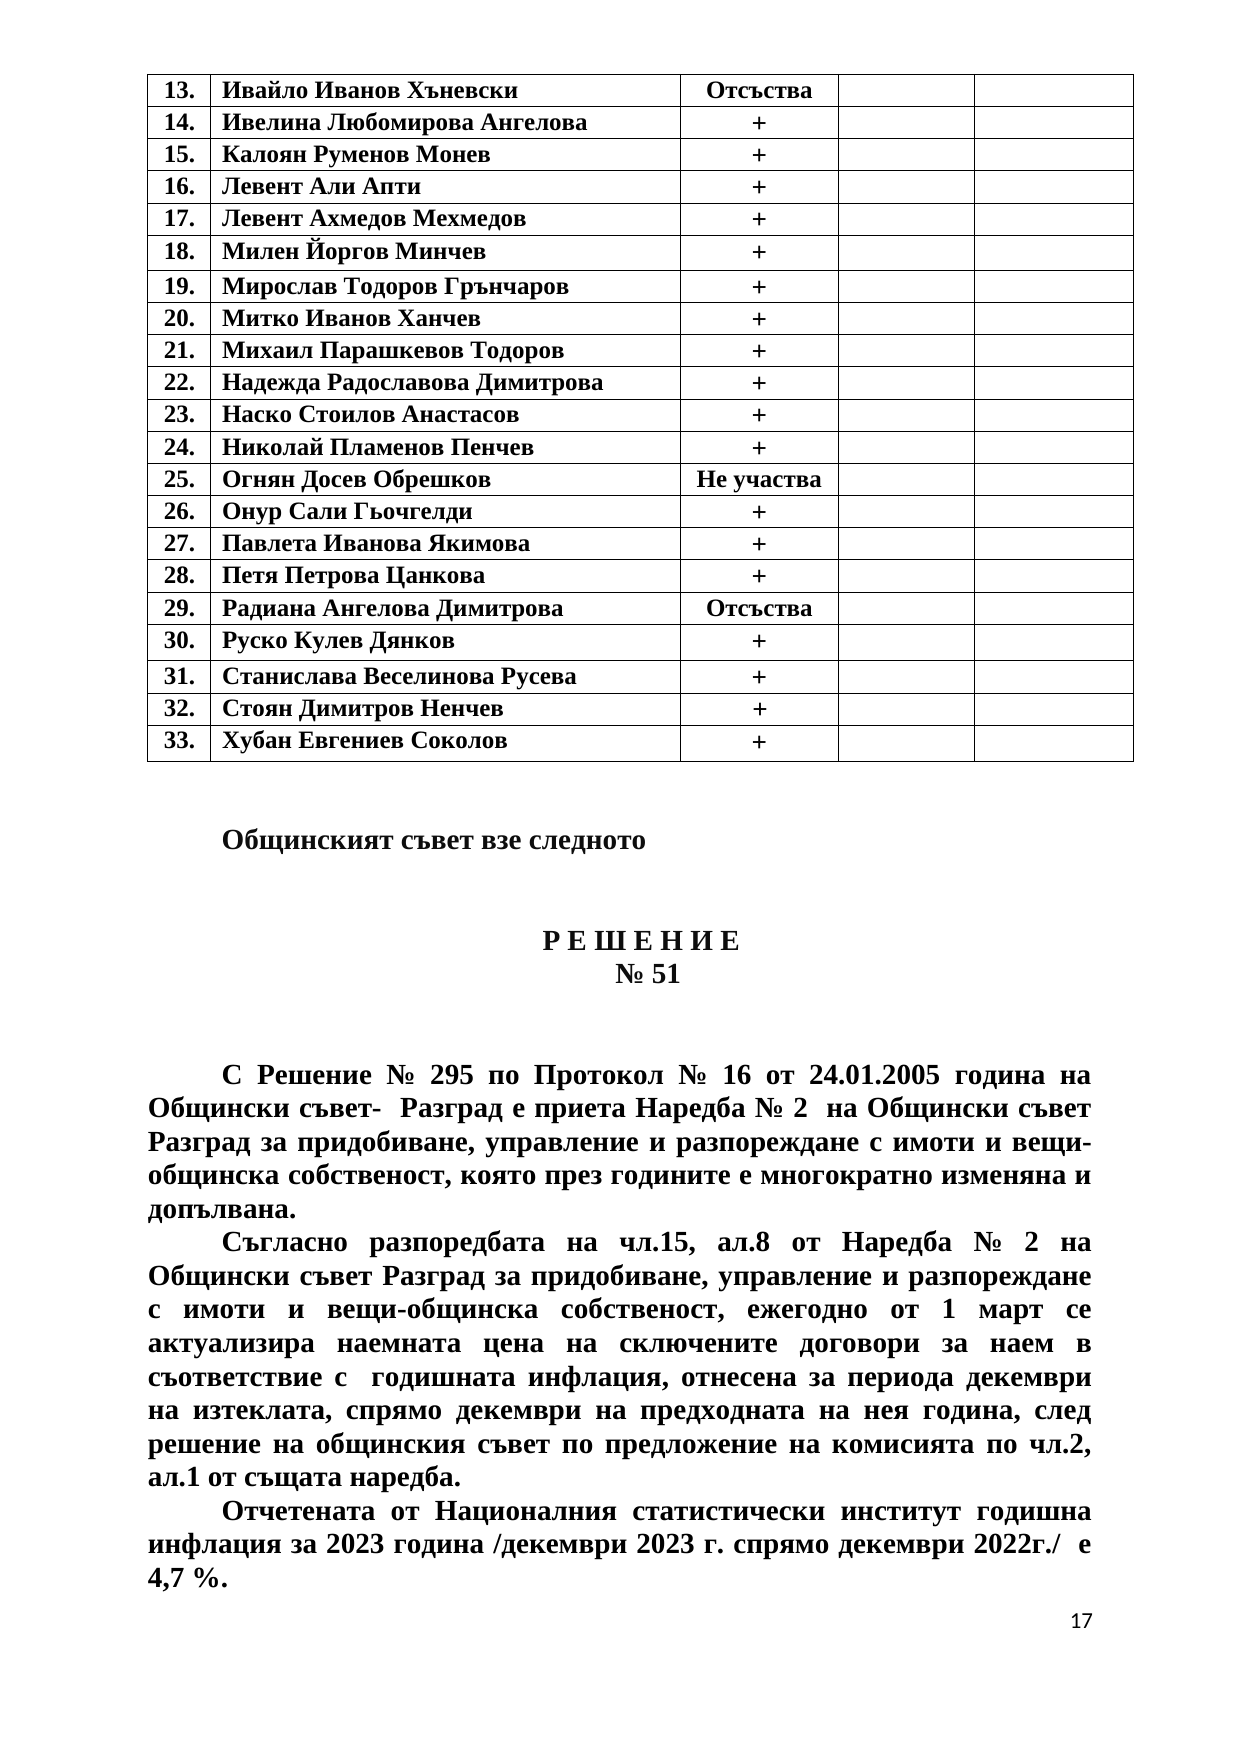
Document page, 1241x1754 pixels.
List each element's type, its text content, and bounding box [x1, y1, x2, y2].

table_cell 23. [148, 400, 210, 431]
table_cell + [681, 528, 838, 559]
table_cell Огнян Досев Обрешков [211, 464, 680, 495]
table_cell [975, 625, 1133, 660]
table_cell + [681, 236, 838, 270]
table_cell Левент Али Апти [211, 171, 680, 202]
table_cell 32. [148, 694, 210, 724]
table_cell + [681, 694, 838, 724]
table_cell Отсъства [681, 593, 838, 624]
table_cell [839, 367, 974, 398]
table_cell Ивелина Любомирова Ангелова [211, 107, 680, 138]
table_cell Руско Кулев Дянков [211, 625, 680, 660]
table_cell 30. [148, 625, 210, 660]
table_cell + [681, 400, 838, 431]
table_cell [839, 335, 974, 366]
table_cell Надежда Радославова Димитрова [211, 367, 680, 398]
table_cell [975, 367, 1133, 398]
text С Решение № 295 по Протокол № 16 от 24.01.2005 година на Общински съвет- Разград е приета Наредба № 2 на Общински съвет Разград за придобиване, управление и разпореждане с имоти и вещи-общинска собственост, която през годините е многократно изменяна и допълвана. [148, 1057, 1093, 1224]
table_cell [975, 271, 1133, 302]
table_cell + [681, 432, 838, 463]
table_cell [839, 625, 974, 660]
table_cell + [681, 661, 838, 692]
table_cell [839, 432, 974, 463]
table_cell [975, 496, 1133, 527]
table_cell + [681, 204, 838, 235]
table_cell [839, 236, 974, 270]
table_cell Радиана Ангелова Димитрова [211, 593, 680, 624]
table_cell [839, 271, 974, 302]
table_cell 13. [148, 75, 210, 106]
table_cell [839, 726, 974, 761]
subtitle № 51 [148, 956, 1093, 990]
table_cell 18. [148, 236, 210, 270]
table_cell Милен Йоргов Минчев [211, 236, 680, 270]
table_cell + [681, 303, 838, 334]
table_cell 24. [148, 432, 210, 463]
table_cell Станислава Веселинова Русева [211, 661, 680, 692]
table_cell [975, 204, 1133, 235]
text Отчетената от Националния статистически институт годишна инфлация за 2023 година /декември 2023 г. спрямо декември 2022г./ е 4,7 %. [148, 1493, 1093, 1593]
table_cell [839, 593, 974, 624]
table_cell [839, 400, 974, 431]
table_cell [975, 726, 1133, 761]
text Съгласно разпоредбата на чл.15, ал.8 от Наредба № 2 на Общински съвет Разград за придобиване, управление и разпореждане с имоти и вещи-общинска собственост, ежегодно от 1 март се актуализира наемната цена на сключените договори за наем в съответствие с годишната инфлация, отнесена за периода декември на изтеклата, спрямо декември на предходната на нея година, след решение на общинския съвет по предложение на комисията по чл.2, ал.1 от същата наредба. [148, 1224, 1093, 1493]
table_cell Стоян Димитров Ненчев [211, 694, 680, 724]
table_cell 22. [148, 367, 210, 398]
table_cell Не участва [681, 464, 838, 495]
table_cell [839, 528, 974, 559]
table_cell 28. [148, 560, 210, 592]
table_cell + [681, 271, 838, 302]
table_cell [975, 107, 1133, 138]
table_cell Мирослав Тодоров Грънчаров [211, 271, 680, 302]
table_cell [839, 75, 974, 106]
table_cell [975, 661, 1133, 692]
table_cell + [681, 335, 838, 366]
table_cell [839, 171, 974, 202]
table_cell 31. [148, 661, 210, 692]
table_cell [975, 694, 1133, 724]
table_cell 15. [148, 139, 210, 170]
table_cell Петя Петрова Цанкова [211, 560, 680, 592]
table_cell 26. [148, 496, 210, 527]
table_cell [839, 496, 974, 527]
table_cell 21. [148, 335, 210, 366]
table_cell Отсъства [681, 75, 838, 106]
table_cell + [681, 496, 838, 527]
table_cell 33. [148, 726, 210, 761]
table_cell [975, 75, 1133, 106]
table_cell 25. [148, 464, 210, 495]
table_cell 14. [148, 107, 210, 138]
table_cell [975, 139, 1133, 170]
table_cell + [681, 625, 838, 660]
table_cell [839, 303, 974, 334]
table_cell + [681, 560, 838, 592]
subtitle Общинският съвет взе следното [148, 822, 1093, 856]
table_cell Хубан Евгениев Соколов [211, 726, 680, 761]
table_cell 20. [148, 303, 210, 334]
table_cell Ивайло Иванов Хъневски [211, 75, 680, 106]
table_cell + [681, 726, 838, 761]
table_cell [839, 107, 974, 138]
table_cell [975, 335, 1133, 366]
table_cell + [681, 139, 838, 170]
table_cell [839, 661, 974, 692]
table_cell Наско Стоилов Анастасов [211, 400, 680, 431]
table_cell 16. [148, 171, 210, 202]
table_cell Николай Пламенов Пенчев [211, 432, 680, 463]
table_cell Левент Ахмедов Мехмедов [211, 204, 680, 235]
table_cell Михаил Парашкевов Тодоров [211, 335, 680, 366]
table_cell [975, 400, 1133, 431]
table_cell Онур Сали Гьочгелди [211, 496, 680, 527]
table_cell [975, 560, 1133, 592]
table_cell [839, 204, 974, 235]
table_cell [975, 464, 1133, 495]
table_cell [839, 560, 974, 592]
table_cell [975, 593, 1133, 624]
table_cell 29. [148, 593, 210, 624]
table_cell [839, 464, 974, 495]
table_cell 19. [148, 271, 210, 302]
table_cell + [681, 171, 838, 202]
table_cell [975, 171, 1133, 202]
table_cell [839, 139, 974, 170]
subtitle Р Е Ш Е Н И Е [148, 923, 1093, 956]
table_cell Калоян Руменов Монев [211, 139, 680, 170]
table_cell + [681, 367, 838, 398]
table_cell + [681, 107, 838, 138]
table_cell 27. [148, 528, 210, 559]
table_cell Митко Иванов Ханчев [211, 303, 680, 334]
table_cell [975, 528, 1133, 559]
table_cell Павлета Иванова Якимова [211, 528, 680, 559]
table_cell [975, 432, 1133, 463]
table_cell [975, 303, 1133, 334]
table_cell [839, 694, 974, 724]
table_cell 17. [148, 204, 210, 235]
table_cell [975, 236, 1133, 270]
